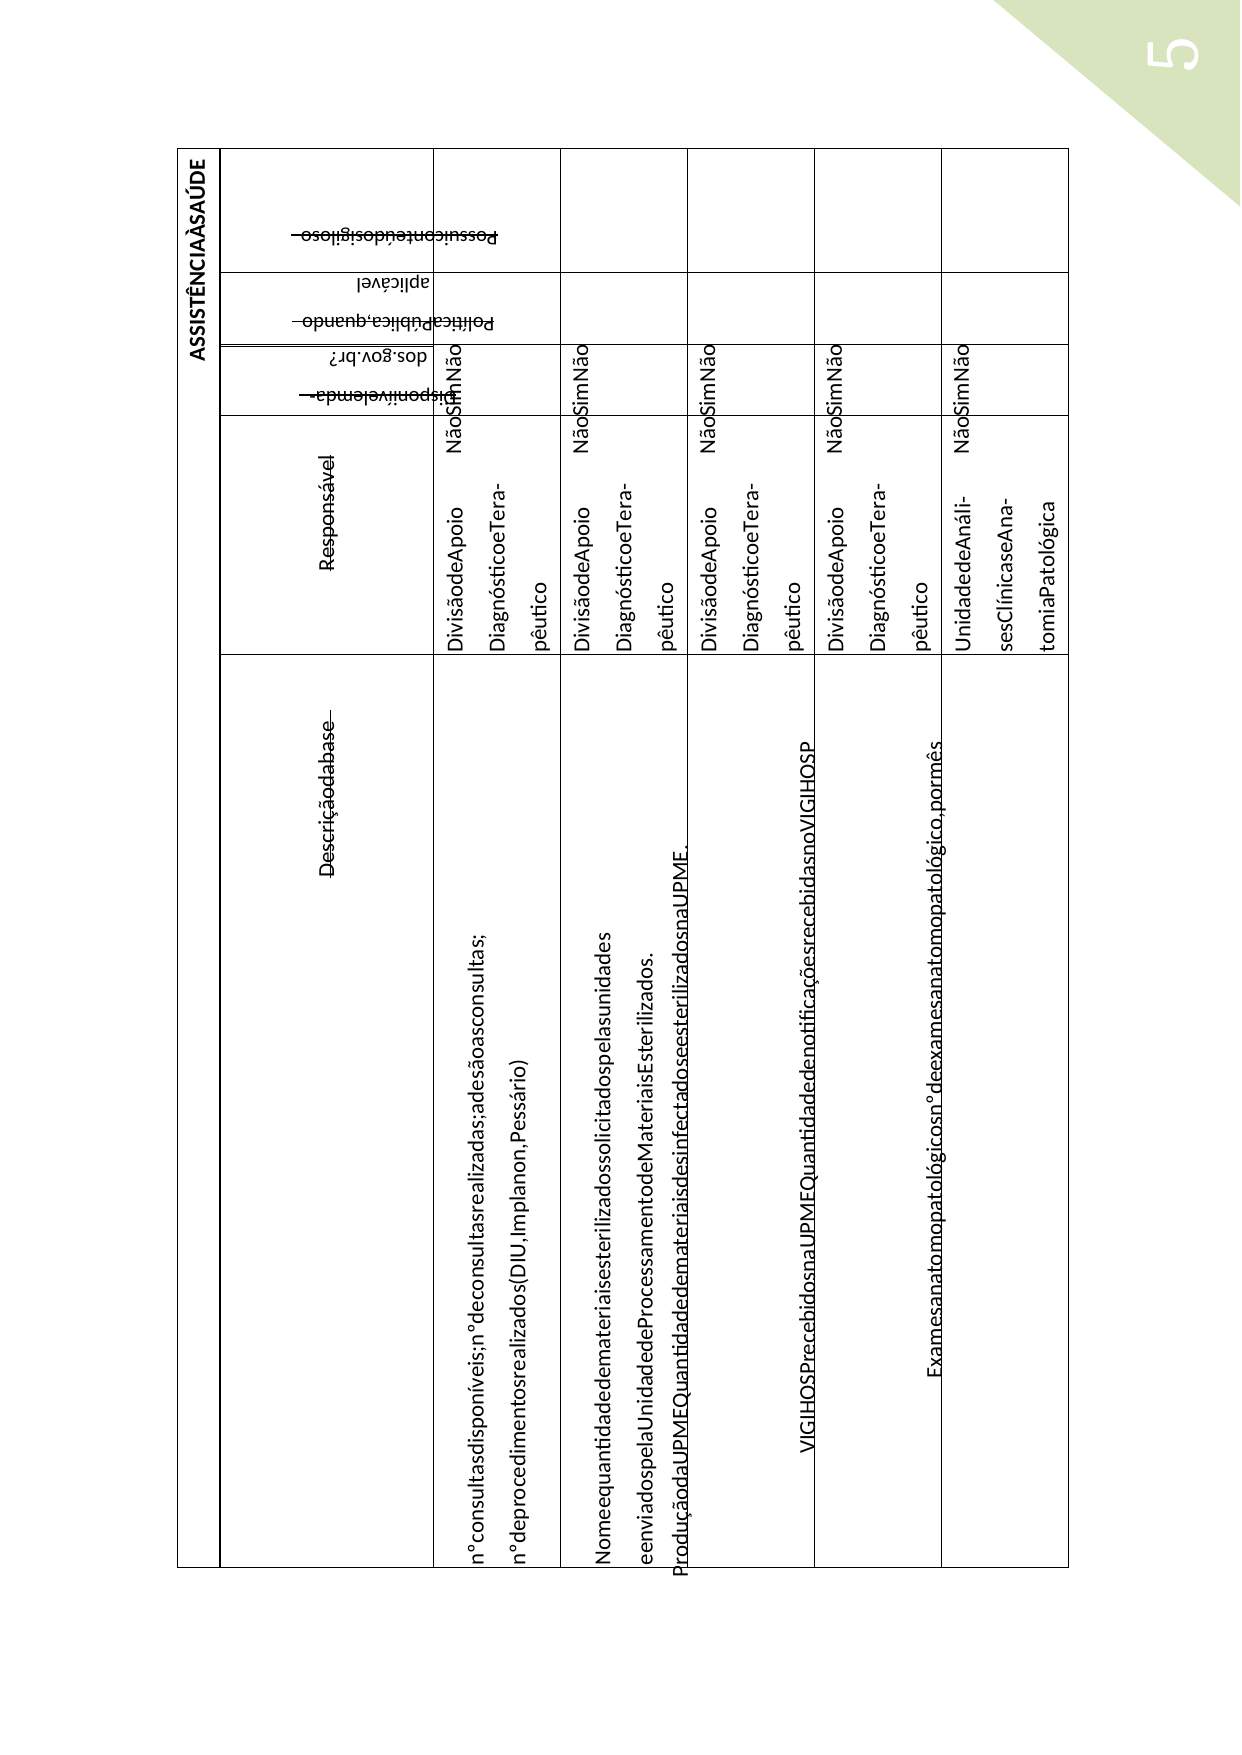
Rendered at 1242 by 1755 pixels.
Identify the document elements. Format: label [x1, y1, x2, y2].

table_cell [932, 859, 941, 865]
table_header [688, 149, 814, 272]
table_cell [932, 876, 941, 882]
table_cell [802, 767, 813, 776]
table_cell [677, 1491, 686, 1497]
table_header [942, 149, 1068, 272]
table_cell [942, 345, 1068, 415]
table_cell [688, 416, 814, 654]
table_cell [932, 1331, 941, 1336]
table_cell [688, 655, 814, 1567]
table_cell [932, 919, 941, 925]
table_cell [677, 1179, 687, 1185]
table_cell [688, 273, 814, 344]
table_cell [932, 1183, 941, 1189]
table_header [221, 149, 433, 272]
table_cell [959, 408, 966, 415]
table_cell [805, 1096, 814, 1102]
table_cell [561, 273, 687, 344]
table_cell [942, 416, 1068, 654]
table_cell [932, 1024, 941, 1029]
table_cell [674, 1396, 685, 1405]
table_cell [815, 416, 941, 654]
table_cell [706, 408, 713, 415]
table_cell [561, 345, 687, 415]
table_cell [677, 1071, 686, 1077]
table_cell [578, 347, 587, 353]
table_cell [434, 416, 560, 654]
table_cell [932, 1257, 941, 1263]
table_cell [676, 1423, 687, 1435]
table_header [815, 149, 941, 272]
table_cell [451, 347, 460, 353]
table_cell [805, 1037, 814, 1043]
table_cell [815, 655, 941, 1567]
table_cell [805, 897, 814, 902]
table_cell [677, 1479, 687, 1485]
table_cell [932, 821, 941, 827]
table_cell [804, 1206, 814, 1218]
table_cell [579, 408, 586, 415]
table_header [434, 149, 560, 272]
table_cell [676, 865, 687, 877]
table_cell [805, 1072, 814, 1078]
table_header [178, 149, 219, 1567]
table_cell [932, 931, 941, 936]
table_cell [677, 1336, 687, 1342]
table_cell [221, 416, 433, 654]
table_cell [678, 1348, 687, 1353]
table_cell [434, 273, 560, 344]
table_cell [802, 1179, 813, 1188]
table_cell [221, 347, 433, 415]
table_cell [677, 1313, 687, 1319]
table_cell [942, 273, 1068, 344]
table_cell [805, 835, 814, 841]
table_cell [802, 1388, 813, 1397]
table_cell [942, 655, 1068, 1567]
table_cell [808, 782, 814, 789]
table_cell [677, 955, 687, 961]
table_cell [805, 1313, 814, 1318]
table_cell [221, 273, 433, 344]
table_cell [805, 1119, 814, 1125]
table_cell [932, 1166, 941, 1172]
table_cell [677, 1083, 687, 1089]
table_cell [677, 1289, 687, 1295]
table_cell [806, 1132, 814, 1137]
table_cell [677, 1548, 686, 1554]
table_cell [932, 1128, 941, 1134]
table_cell [805, 1284, 814, 1290]
table_cell [815, 273, 941, 344]
table_cell [805, 879, 814, 885]
table_cell [221, 655, 433, 1567]
table_cell [561, 416, 687, 654]
table_cell [434, 655, 560, 1567]
table_cell [805, 970, 814, 976]
table_cell [452, 408, 459, 415]
table_header [561, 149, 687, 272]
table_cell [932, 1238, 941, 1243]
table_cell [932, 765, 941, 770]
table_cell [932, 1226, 941, 1232]
table_cell [808, 1403, 814, 1410]
table_cell [832, 408, 839, 415]
table_cell [958, 347, 967, 353]
table_cell [932, 949, 941, 955]
table_cell [805, 1296, 814, 1302]
table_cell [677, 943, 686, 949]
table_cell [806, 1025, 814, 1030]
table_cell [932, 791, 941, 797]
table_cell [705, 347, 714, 353]
table_cell [932, 1085, 941, 1091]
table_cell [831, 347, 840, 353]
table_cell [815, 345, 941, 415]
table_cell [688, 345, 814, 415]
table_cell [434, 345, 560, 415]
table_cell [677, 1260, 687, 1265]
table_cell [561, 655, 687, 1567]
table_cell [677, 1536, 687, 1542]
table_cell [446, 396, 453, 403]
